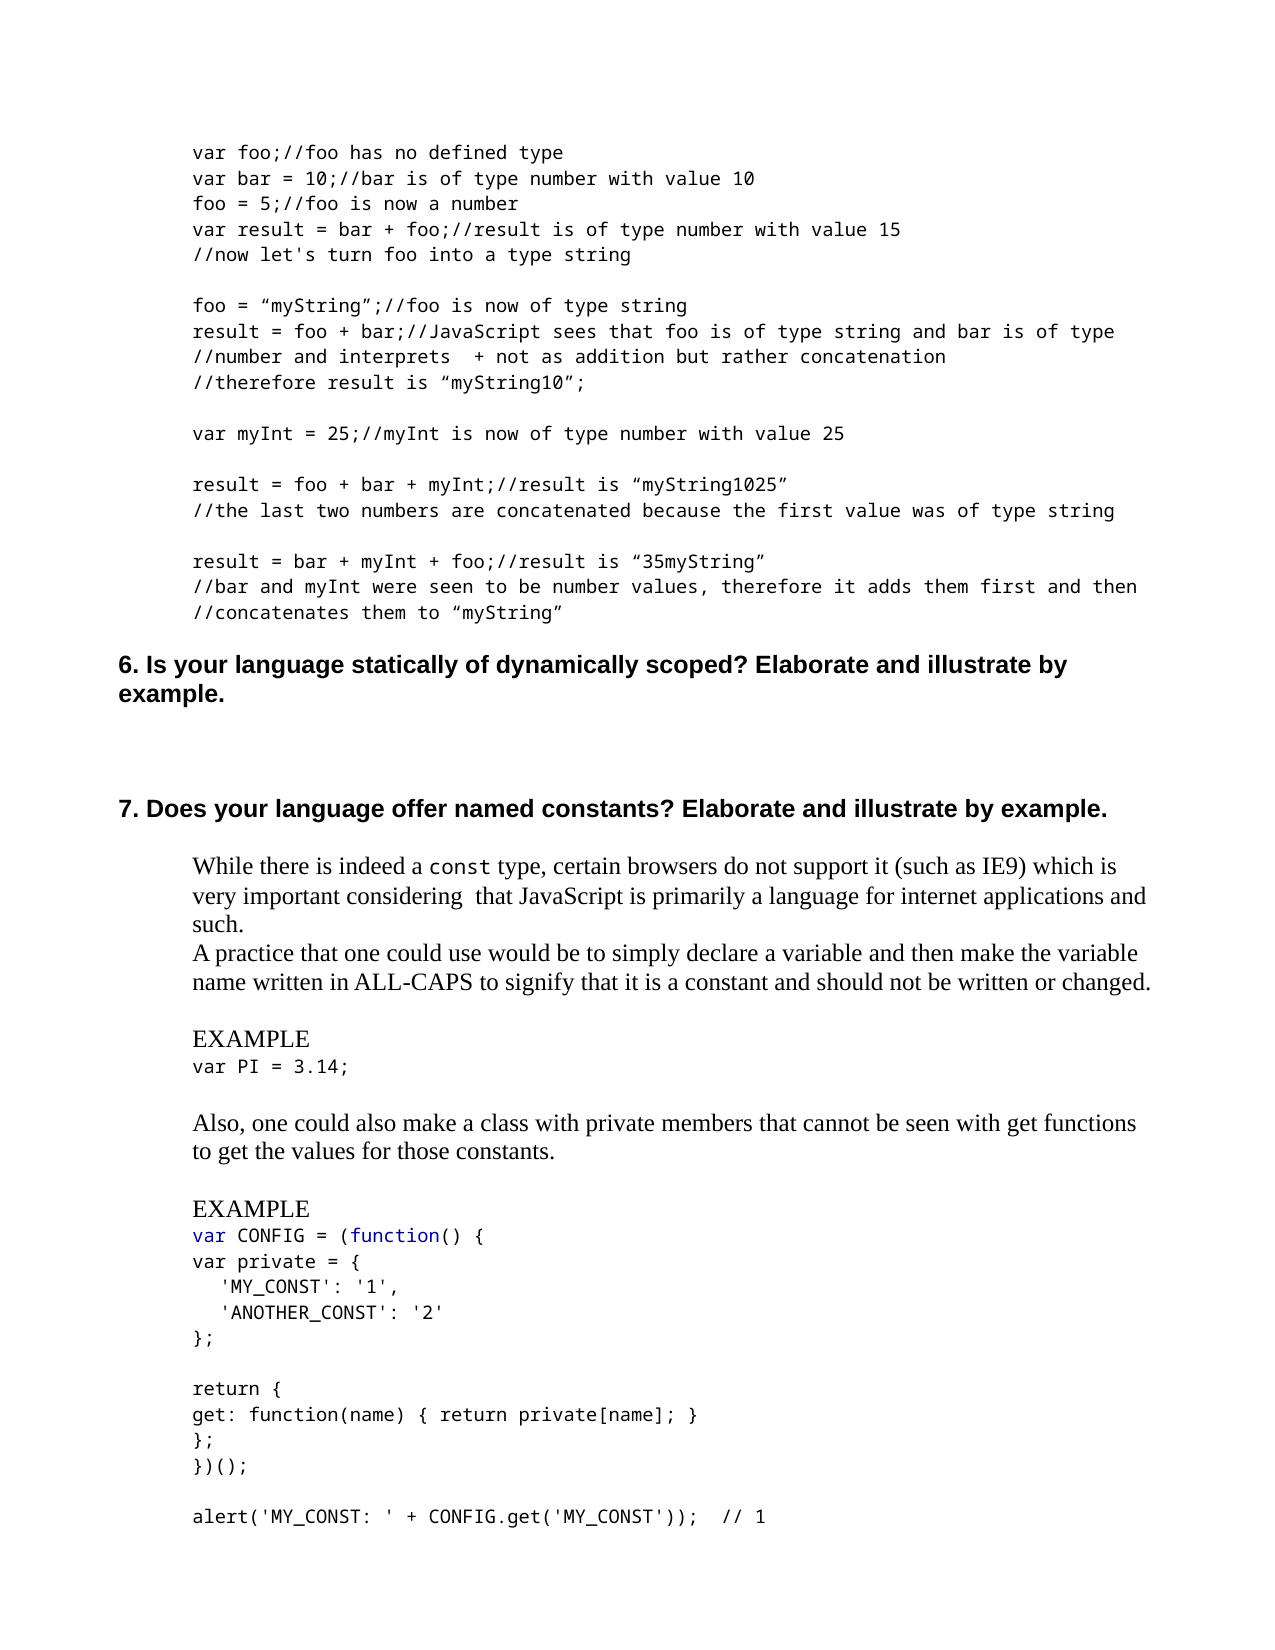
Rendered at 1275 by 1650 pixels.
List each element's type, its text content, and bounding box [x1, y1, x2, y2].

text //the last two numbers are concatenated because the first value was of type string [192, 497, 1157, 522]
text result = bar + myInt + foo;//result is “35myString” [192, 548, 1157, 573]
text //concatenates them to “myString” [192, 599, 1157, 624]
text 'ANOTHER_CONST': '2' [118, 1299, 1157, 1325]
text var myInt = 25;//myInt is now of type number with value 25 [192, 420, 1157, 446]
text var bar = 10;//bar is of type number with value 10 [192, 165, 1157, 191]
text A practice that one could use would be to simply declare a variable and then make the variable name written in ALL-CAPS to signify that it is a constant and should not be written or changed. [192, 938, 1157, 996]
text result = foo + bar + myInt;//result is “myString1025” [192, 471, 1157, 497]
text foo = 5;//foo is now a number [192, 191, 1157, 216]
text EXAMPLE [192, 1194, 1157, 1223]
text result = foo + bar;//JavaScript sees that foo is of type string and bar is of type [192, 318, 1157, 344]
text }; [118, 1427, 1157, 1452]
text var PI = 3.14; [192, 1053, 1157, 1079]
text //therefore result is “myString10”; [118, 369, 1157, 395]
text EXAMPLE [192, 1024, 1157, 1053]
text var private = { [118, 1248, 1157, 1274]
text //now let's turn foo into a type string [192, 242, 1157, 267]
text var result = bar + foo;//result is of type number with value 15 [192, 216, 1157, 242]
text //bar and myInt were seen to be number values, therefore it adds them first and then [192, 573, 1157, 599]
text }; [118, 1325, 1157, 1350]
text While there is indeed a const type, certain browsers do not support it (such as IE9) which is very important considering that JavaScript is primarily a language for internet applications and such. [192, 851, 1157, 938]
text var CONFIG = (function() { [192, 1223, 1157, 1248]
text 6. Is your language statically of dynamically scoped? Elaborate and illustrate by example. [118, 650, 1157, 708]
text alert('MY_CONST: ' + CONFIG.get('MY_CONST')); // 1 [118, 1503, 1157, 1529]
text 7. Does your language offer named constants? Elaborate and illustrate by example. [118, 794, 1157, 823]
text })(); [118, 1452, 1157, 1478]
text var foo;//foo has no defined type [192, 140, 1157, 165]
text //number and interprets + not as addition but rather concatenation [192, 344, 1157, 369]
text 'MY_CONST': '1', [118, 1274, 1157, 1299]
text return { [118, 1376, 1157, 1401]
text Also, one could also make a class with private members that cannot be seen with get functions to get the values for those constants. [192, 1108, 1157, 1165]
text foo = “myString”;//foo is now of type string [192, 293, 1157, 318]
text get: function(name) { return private[name]; } [118, 1401, 1157, 1427]
